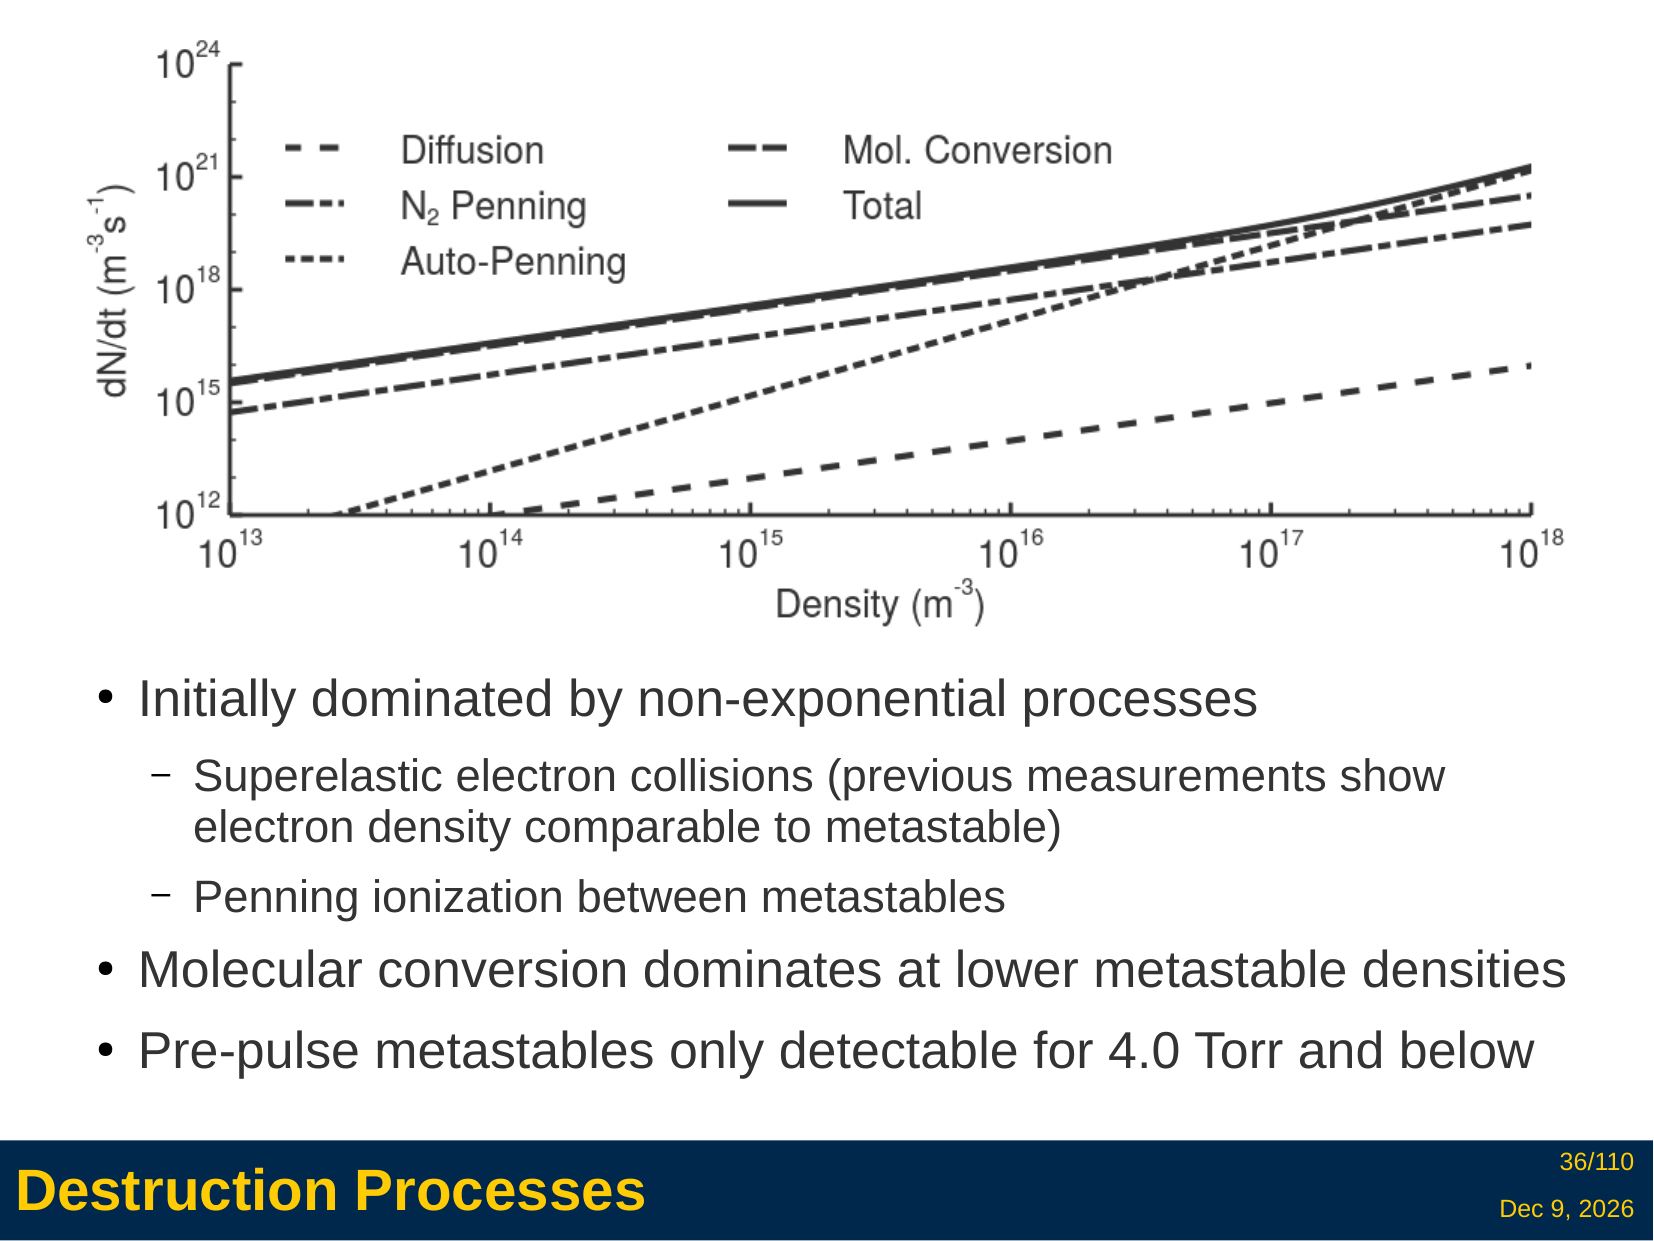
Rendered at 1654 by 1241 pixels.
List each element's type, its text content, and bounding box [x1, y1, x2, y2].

list Initially dominated by non-exponential processes Superelastic electron collisions (previous measurements show electron density comparable to metastable) Penning ionization between metastables Molecular conversion dominates at lower metastable densities Pre-pulse metastables only detectable for 4.0 Torr and below [82, 660, 1571, 1090]
picture [80, 27, 1569, 628]
title Destruction Processes [14, 1140, 1380, 1241]
